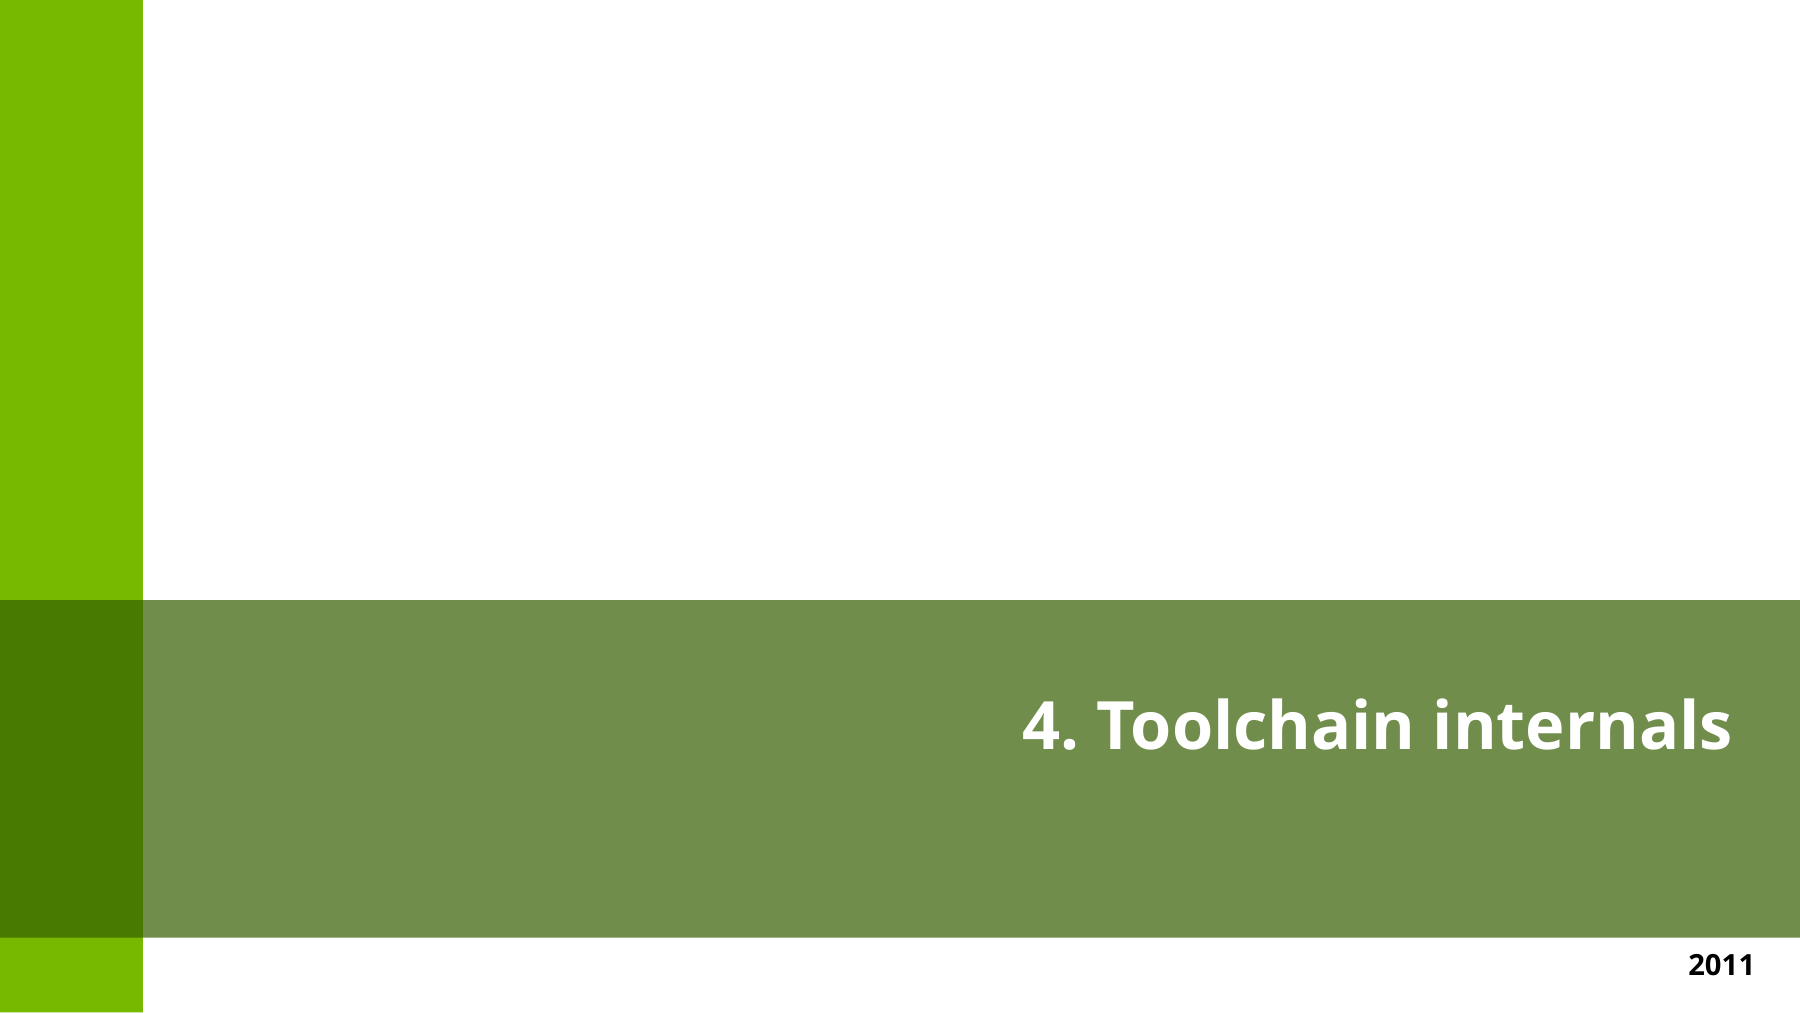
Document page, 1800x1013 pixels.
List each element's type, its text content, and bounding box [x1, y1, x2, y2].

text_box 4. Toolchain internals [0, 600, 1800, 938]
